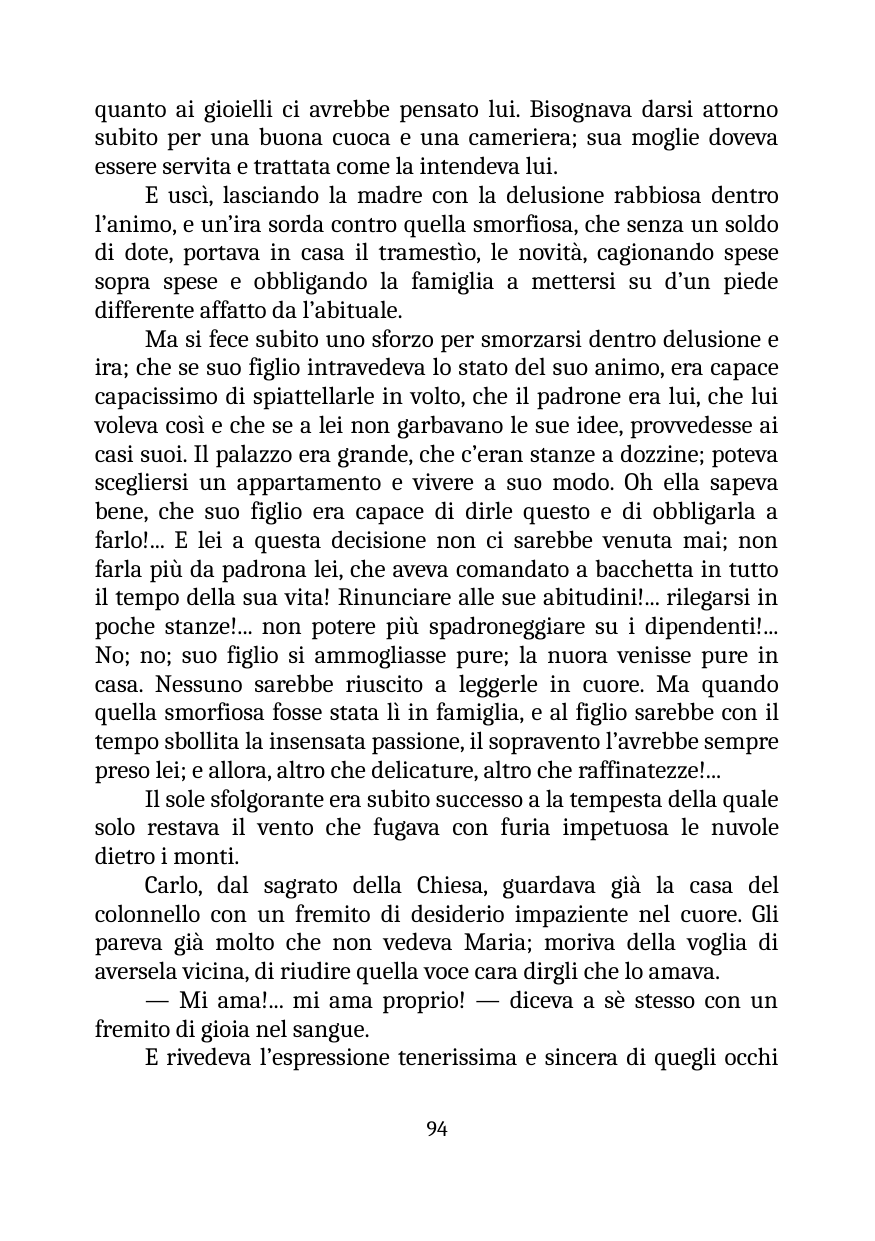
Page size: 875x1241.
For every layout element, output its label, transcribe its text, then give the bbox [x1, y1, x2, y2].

text — Mi ama!... mi ama proprio! — diceva a sè stesso con un fremito di gioia nel sangue. [94, 986, 779, 1043]
text Ma si fece subito uno sforzo per smorzarsi dentro delusione e ira; che se suo figlio intravedeva lo stato del suo animo, era capace capacissimo di spiattellarle in volto, che il padrone era lui, che lui voleva così e che se a lei non garbavano le sue idee, provvedesse ai casi suoi. Il palazzo era grande, che c’eran stanze a dozzine; poteva scegliersi un appartamento e vivere a suo modo. Oh ella sapeva bene, che suo figlio era capace di dirle questo e di obbligarla a farlo!... E lei a questa decisione non ci sarebbe venuta mai; non farla più da padrona lei, che aveva comandato a bacchetta in tutto il tempo della sua vita! Rinunciare alle sue abitudini!... rilegarsi in poche stanze!... non potere più spadroneggiare su i dipendenti!... No; no; suo figlio si ammogliasse pure; la nuora venisse pure in casa. Nessuno sarebbe riuscito a leggerle in cuore. Ma quando quella smorfiosa fosse stata lì in famiglia, e al figlio sarebbe con il tempo sbollita la insensata passione, il sopravento l’avrebbe sempre preso lei; e allora, altro che delicature, altro che raffinatezze!... [94, 324, 779, 784]
text E uscì, lasciando la madre con la delusione rabbiosa dentro l’animo, e un’ira sorda contro quella smorfiosa, che senza un soldo di dote, portava in casa il tramestìo, le novità, cagionando spese sopra spese e obbligando la famiglia a mettersi su d’un piede differente affatto da l’abituale. [94, 181, 779, 324]
text Il sole sfolgorante era subito successo a la tempesta della quale solo restava il vento che fugava con furia impetuosa le nuvole dietro i monti. [94, 784, 779, 871]
text quanto ai gioielli ci avrebbe pensato lui. Bisognava darsi attorno subito per una buona cuoca e una cameriera; sua moglie doveva essere servita e trattata come la intendeva lui. [94, 94, 779, 181]
text E rivedeva l’espressione tenerissima e sincera di quegli occhi [94, 1043, 779, 1072]
text Carlo, dal sagrato della Chiesa, guardava già la casa del colonnello con un fremito di desiderio impaziente nel cuore. Gli pareva già molto che non vedeva Maria; moriva della voglia di aversela vicina, di riudire quella voce cara dirgli che lo amava. [94, 871, 779, 986]
